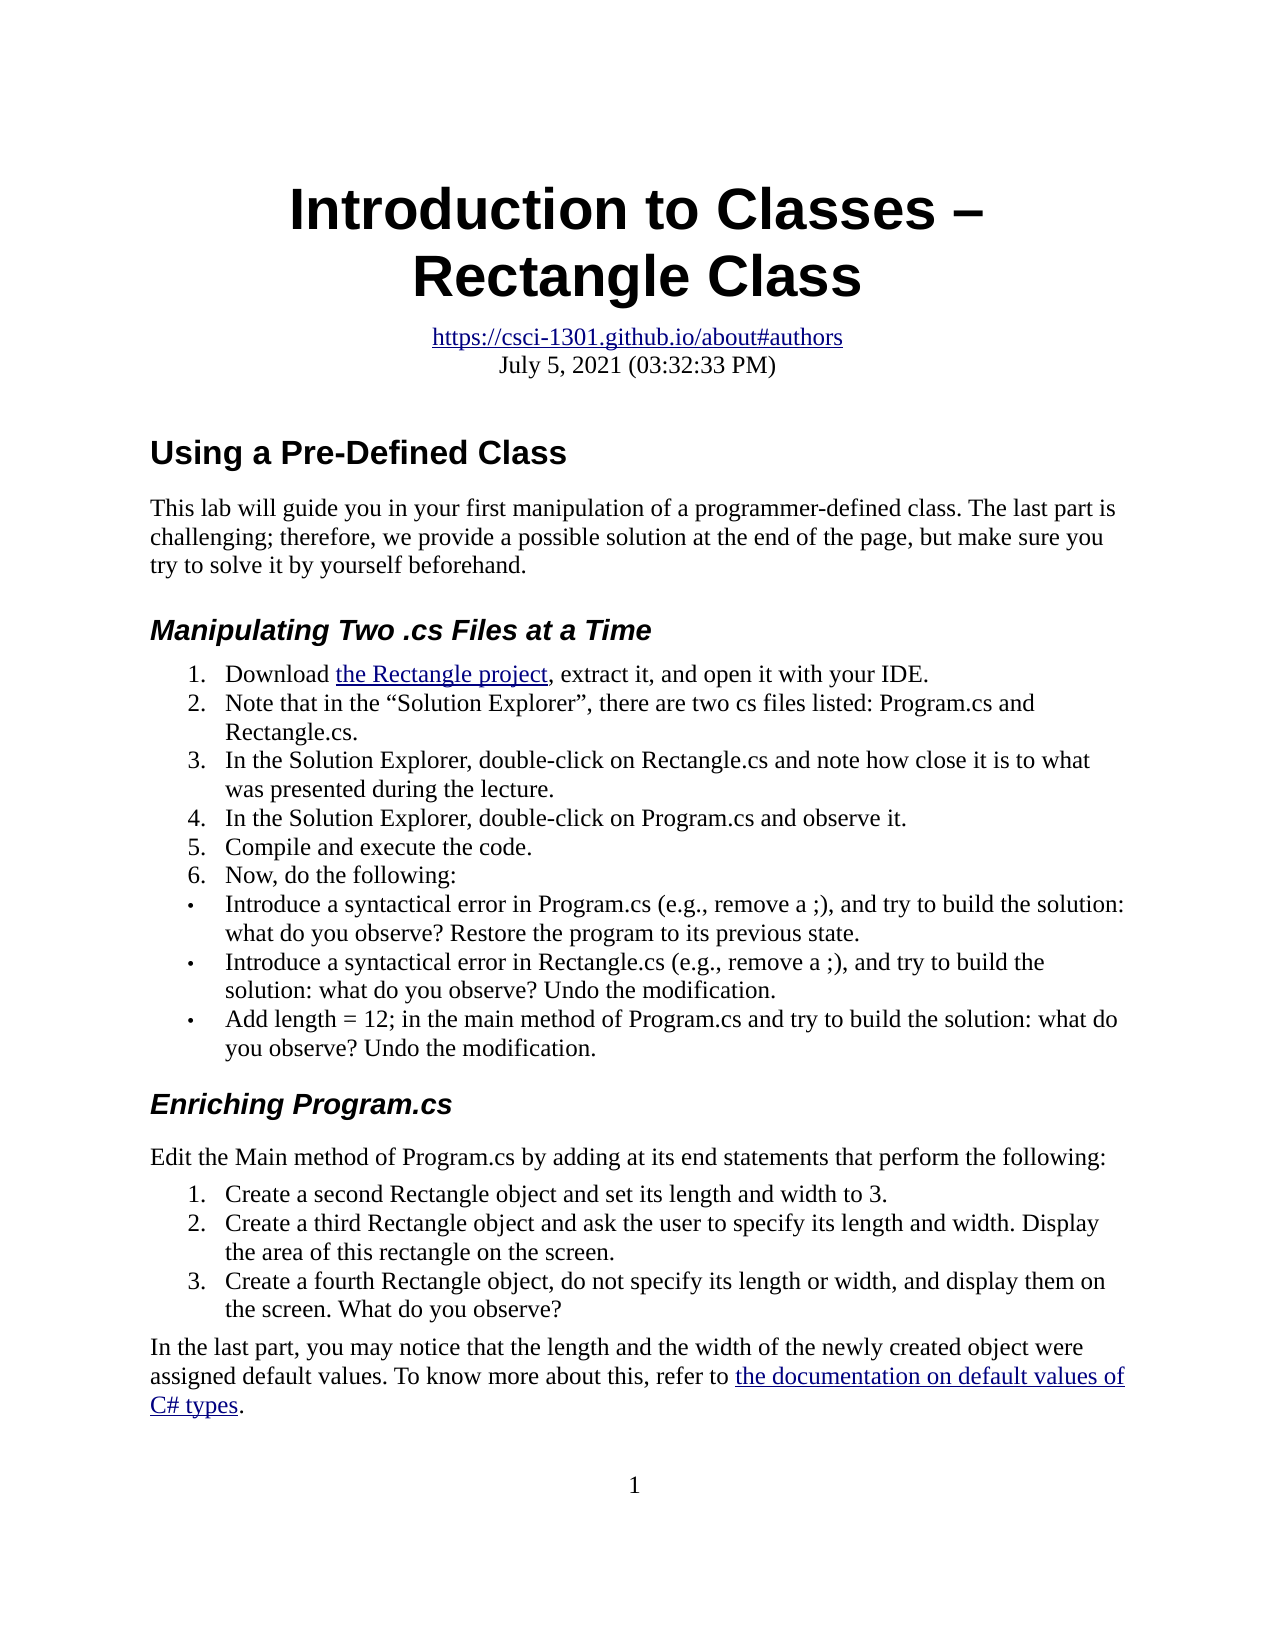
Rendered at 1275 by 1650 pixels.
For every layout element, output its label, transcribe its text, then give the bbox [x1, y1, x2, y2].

list Create a fourth Rectangle object, do not specify its length or width, and display them on the screen. What do you observe? [187, 1266, 1125, 1323]
subtitle Enriching Program.cs [150, 1087, 1125, 1120]
list Now, do the following: [187, 861, 1125, 889]
text In the last part, you may notice that the length and the width of the newly created object were assigned default values. To know more about this, refer to the documentation on default values of C# types. [150, 1332, 1125, 1418]
list Note that in the “Solution Explorer”, there are two cs files listed: Program.cs and Rectangle.cs. [187, 688, 1125, 746]
list Introduce a syntactical error in Program.cs (e.g., remove a ;), and try to build the solution: what do you observe? Restore the program to its previous state. [187, 889, 1125, 947]
list Create a second Rectangle object and set its length and width to 3. [187, 1179, 1125, 1208]
list Add length = 12; in the main method of Program.cs and try to build the solution: what do you observe? Undo the modification. [187, 1004, 1125, 1062]
list Compile and execute the code. [187, 832, 1125, 861]
subtitle Using a Pre-Defined Class [150, 433, 1125, 472]
text July 5, 2021 (03:32:33 PM) [150, 350, 1125, 379]
text https://csci-1301.github.io/about#authors [150, 322, 1125, 350]
text This lab will guide you in your first manipulation of a programmer-defined class. The last part is challenging; therefore, we provide a possible solution at the end of the page, but make sure you try to solve it by yourself beforehand. [150, 493, 1125, 579]
list In the Solution Explorer, double-click on Rectangle.cs and note how close it is to what was presented during the lecture. [187, 746, 1125, 803]
list Introduce a syntactical error in Rectangle.cs (e.g., remove a ;), and try to build the solution: what do you observe? Undo the modification. [187, 947, 1125, 1004]
title Introduction to Classes – Rectangle Class [150, 175, 1125, 309]
list Create a third Rectangle object and ask the user to specify its length and width. Display the area of this rectangle on the screen. [187, 1208, 1125, 1266]
list In the Solution Explorer, double-click on Program.cs and observe it. [187, 803, 1125, 832]
subtitle Manipulating Two .cs Files at a Time [150, 613, 1125, 647]
text Edit the Main method of Program.cs by adding at its end statements that perform the following: [150, 1142, 1125, 1171]
list Download the Rectangle project, extract it, and open it with your IDE. [187, 659, 1125, 688]
